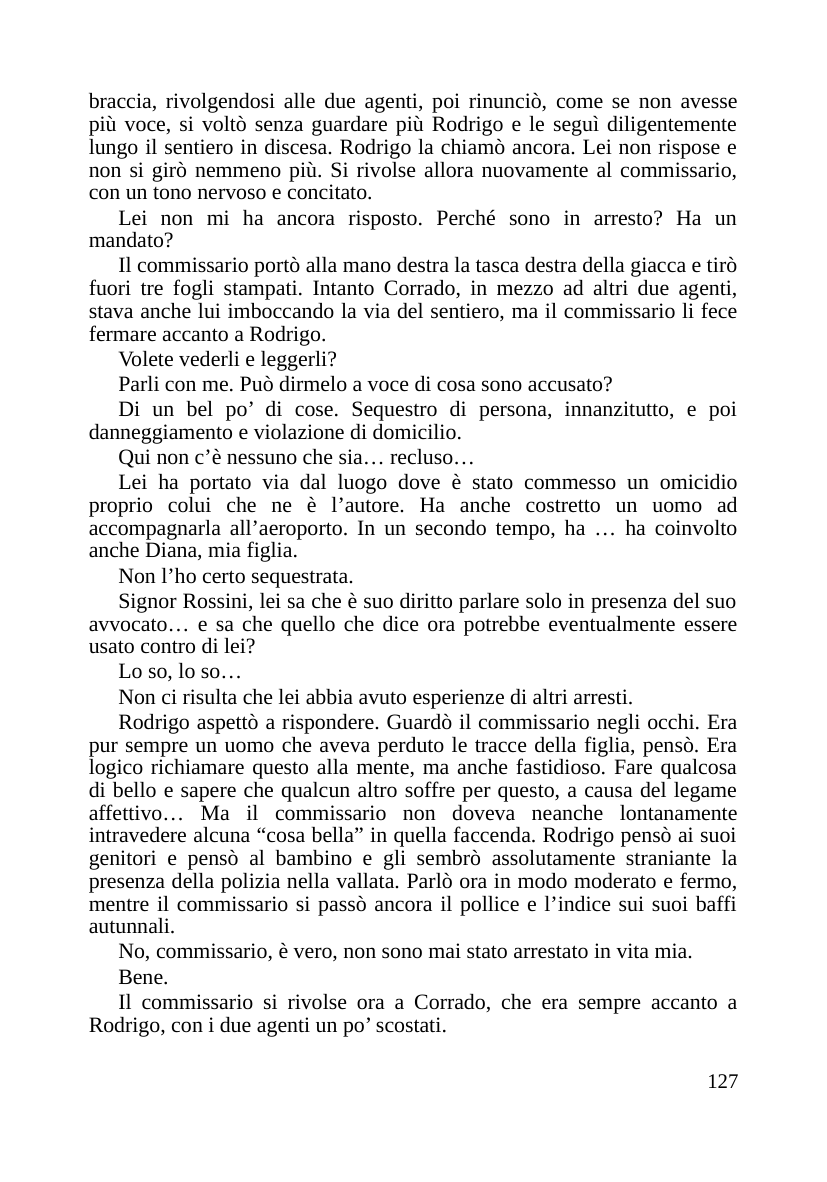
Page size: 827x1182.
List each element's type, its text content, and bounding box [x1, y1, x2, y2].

text Parli con me. Può dirmelo a voce di cosa sono accusato? [88, 371, 738, 396]
text Lo so, lo so… [88, 658, 738, 684]
text Lei ha portato via dal luogo dove è stato commesso un omicidio proprio colui che ne è l’autore. Ha anche costretto un uomo ad accompagnarla all’aeroporto. In un secondo tempo, ha … ha coinvolto anche Diana, mia figlia. [88, 469, 738, 563]
text No, commissario, è vero, non sono mai stato arrestato in vita mia. [88, 938, 738, 964]
text Il commissario si rivolse ora a Corrado, che era sempre accanto a Rodrigo, con i due agenti un po’ scostati. [88, 989, 738, 1037]
text Non l’ho certo sequestrata. [88, 563, 738, 588]
text Signor Rossini, lei sa che è suo diritto parlare solo in presenza del suo avvocato… e sa che quello che dice ora potrebbe eventualmente essere usato contro di lei? [88, 588, 738, 658]
text Volete vederli e leggerli? [88, 346, 738, 371]
text Non ci risulta che lei abbia avuto esperienze di altri arresti. [88, 684, 738, 709]
text Di un bel po’ di cose. Sequestro di persona, innanzitutto, e poi danneggiamento e violazione di domicilio. [88, 396, 738, 444]
text Qui non c’è nessuno che sia… recluso… [88, 444, 738, 469]
text Rodrigo aspettò a rispondere. Guardò il commissario negli occhi. Era pur sempre un uomo che aveva perduto le tracce della figlia, pensò. Era logico richiamare questo alla mente, ma anche fastidioso. Fare qualcosa di bello e sapere che qualcun altro soffre per questo, a causa del legame affettivo… Ma il commissario non doveva neanche lontanamente intravedere alcuna “cosa bella” in quella faccenda. Rodrigo pensò ai suoi genitori e pensò al bambino e gli sembrò assolutamente straniante la presenza della polizia nella vallata. Parlò ora in modo moderato e fermo, mentre il commissario si passò ancora il pollice e l’indice sui suoi baffi autunnali. [88, 709, 738, 938]
text Il commissario portò alla mano destra la tasca destra della giacca e tirò fuori tre fogli stampati. Intanto Corrado, in mezzo ad altri due agenti, stava anche lui imboccando la via del sentiero, ma il commissario li fece fermare accanto a Rodrigo. [88, 252, 738, 346]
text Lei non mi ha ancora risposto. Perché sono in arresto? Ha un mandato? [88, 204, 738, 252]
text braccia, rivolgendosi alle due agenti, poi rinunciò, come se non avesse più voce, si voltò senza guardare più Rodrigo e le seguì diligentemente lungo il sentiero in discesa. Rodrigo la chiamò ancora. Lei non rispose e non si girò nemmeno più. Si rivolse allora nuovamente al commissario, con un tono nervoso e concitato. [88, 88, 738, 204]
text Bene. [88, 964, 738, 989]
